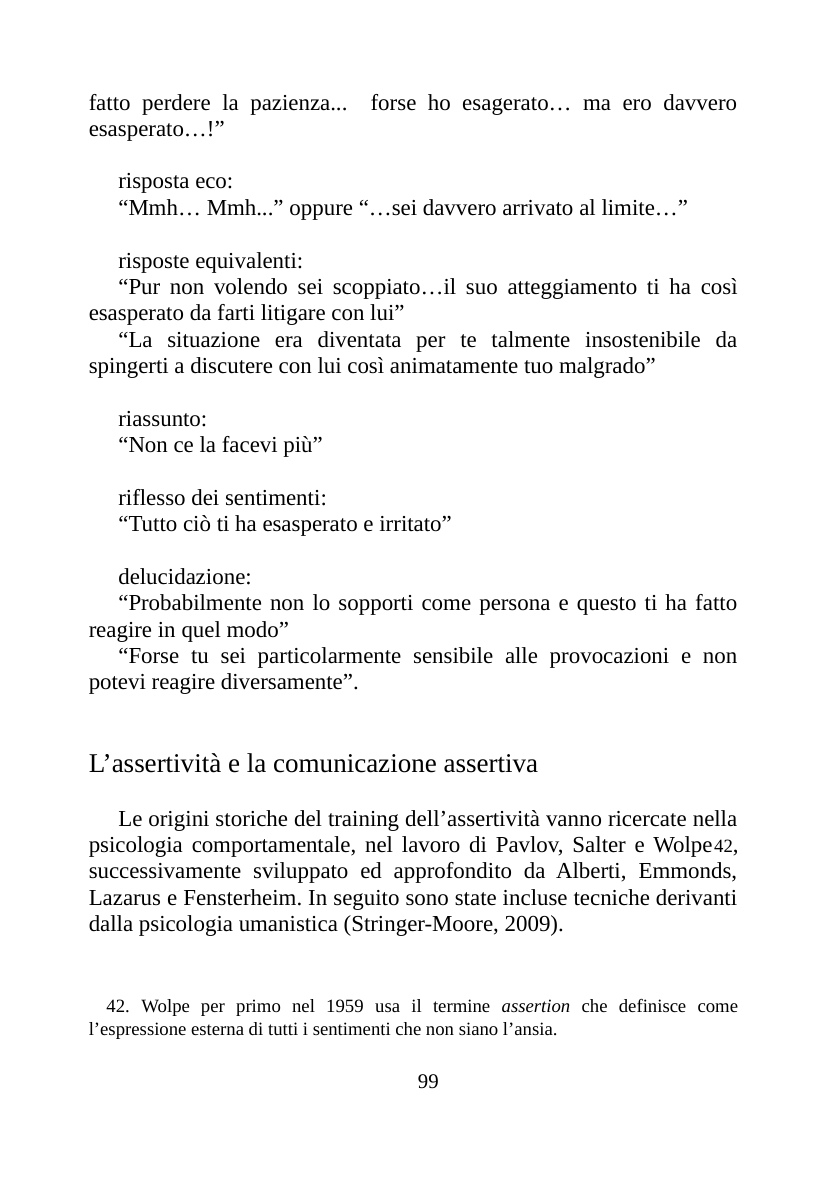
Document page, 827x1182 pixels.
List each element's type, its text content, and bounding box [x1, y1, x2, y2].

text “Tutto ciò ti ha esasperato e irritato” [88, 510, 738, 537]
text risposte equivalenti: [88, 247, 738, 273]
text riflesso dei sentimenti: [88, 484, 738, 510]
text “Mmh… Mmh...” oppure “…sei davvero arrivato al limite…” [88, 194, 738, 220]
text “La situazione era diventata per te talmente insostenibile da spingerti a discutere con lui così animatamente tuo malgrado” [88, 326, 738, 378]
text Wolpe per primo nel 1959 usa il termine assertion che definisce come l’espressione esterna di tutti i sentimenti che non siano l’ansia. [88, 992, 738, 1039]
text “Non ce la facevi più” [88, 431, 738, 457]
text Le origini storiche del training dell’assertività vanno ricercate nella psicologia comportamentale, nel lavoro di Pavlov, Salter e Wolpe, successivamente sviluppato ed approfondito da Alberti, Emmonds, Lazarus e Fensterheim. In seguito sono state incluse tecniche derivanti dalla psicologia umanistica (Stringer-Moore, 2009). [88, 805, 738, 937]
text “Pur non volendo sei scoppiato…il suo atteggiamento ti ha così esasperato da farti litigare con lui” [88, 273, 738, 326]
text delucidazione: [88, 563, 738, 589]
text riassunto: [88, 405, 738, 431]
text risposta eco: [88, 168, 738, 194]
subtitle L’assertività e la comunicazione assertiva [88, 747, 738, 778]
text “Probabilmente non lo sopporti come persona e questo ti ha fatto reagire in quel modo” [88, 589, 738, 642]
text fatto perdere la pazienza... forse ho esagerato… ma ero davvero esasperato…!” [88, 88, 738, 141]
text “Forse tu sei particolarmente sensibile alle provocazioni e non potevi reagire diversamente”. [88, 642, 738, 695]
